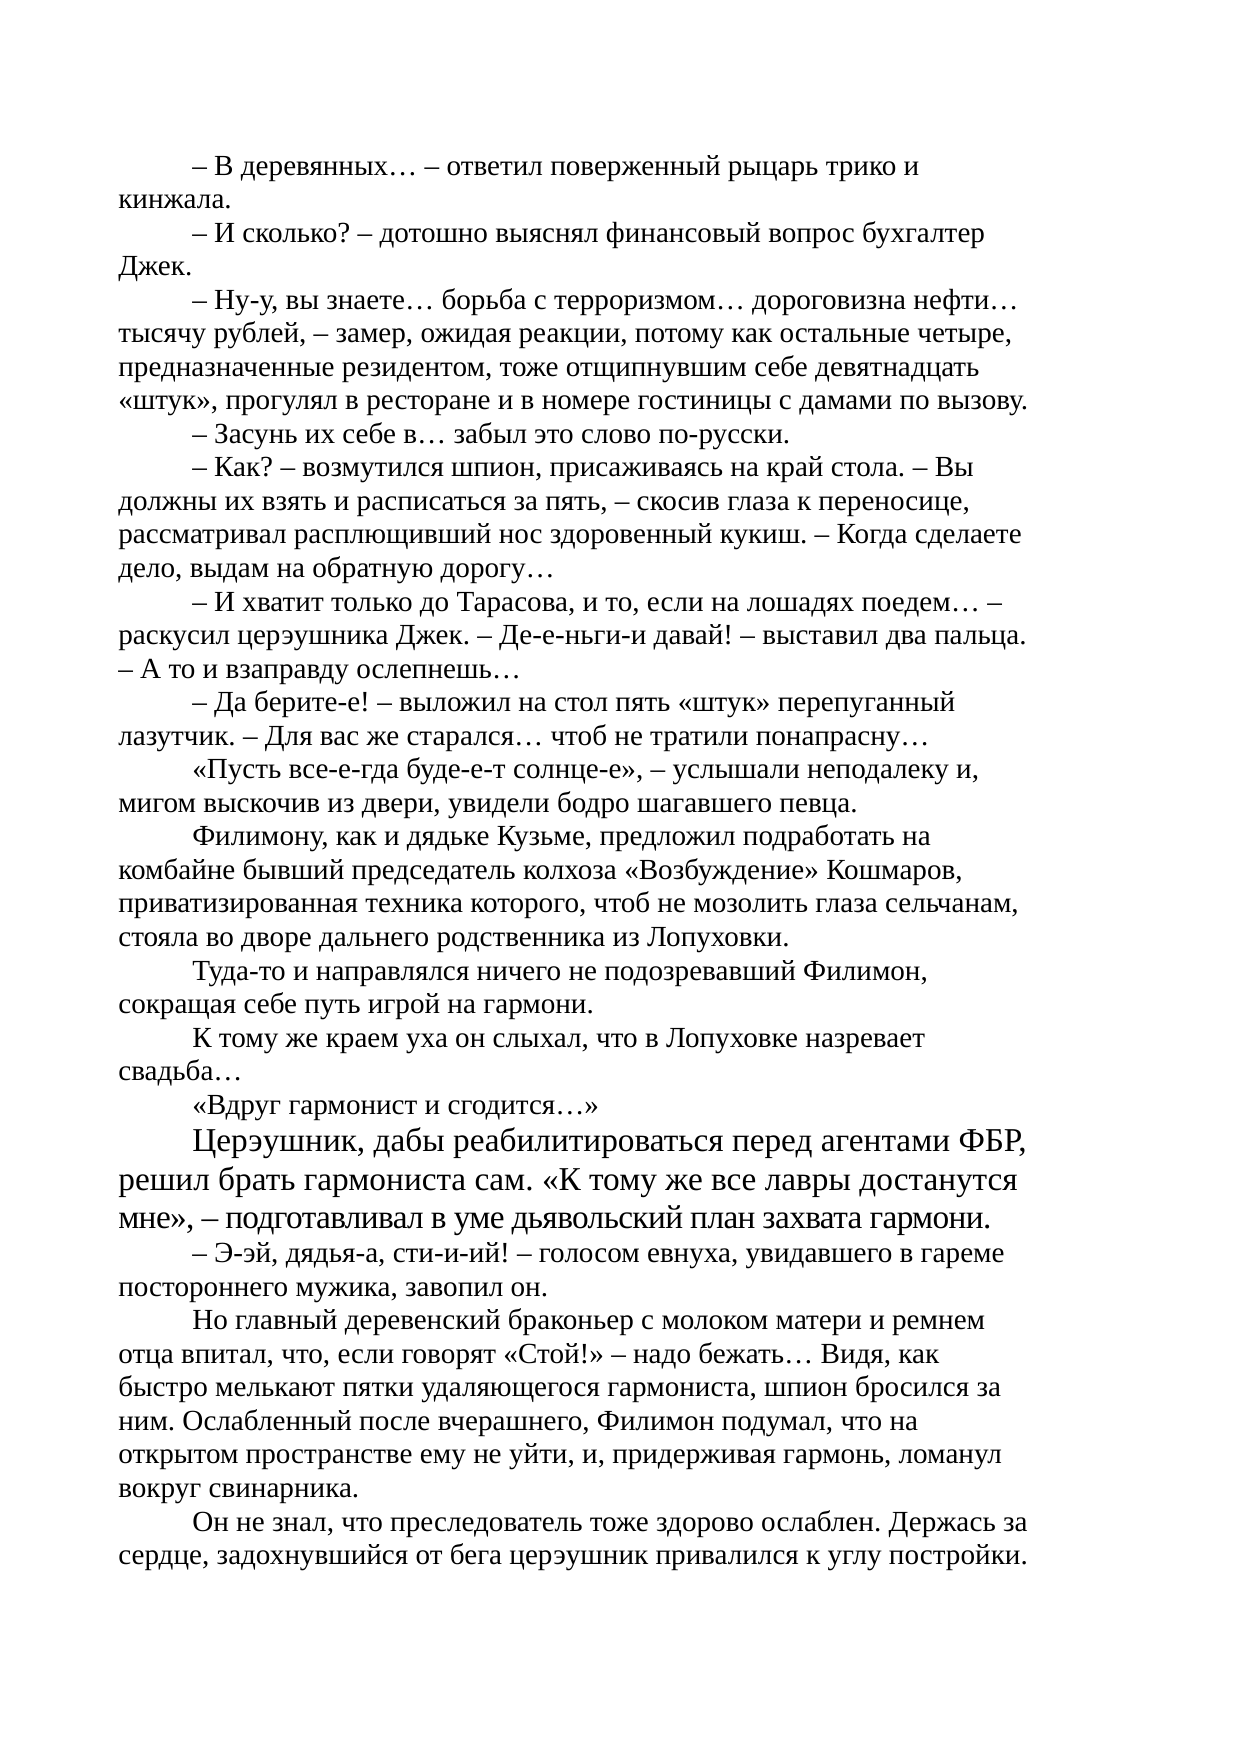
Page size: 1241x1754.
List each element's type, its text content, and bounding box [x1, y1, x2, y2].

text – Нy-у, вы знаете… борьба с терроризмом… дороговизна нефти… тысячу рублей, – замер, ожидая реакции, потому как остальные четыре, предназначенные резидентом, тоже отщипнувшим себе девятнадцать «штук», прогулял в ресторане и в номере гостиницы с дамами по вызову. [118, 282, 1033, 416]
text – И хватит только до Тарасова, и то, если на лошадях поедем… – раскусил церэушника Джек. – Де-е-ньги-и давай! – выставил два пальца. – А то и взаправду ослепнешь… [118, 584, 1033, 684]
text – Да берите-е! – выложил на стол пять «штук» перепуганный лазутчик. – Для вас же старался… чтоб не тратили понапрасну… [118, 684, 1033, 751]
text – Э-эй, дядья-а, сти-и-ий! – голосом евнуха, увидавшего в гареме постороннего мужика, завопил он. [118, 1235, 1033, 1302]
text Он не знал, что преследователь тоже здорово ослаблен. Держась за сердце, задохнувшийся от бега церэушник привалился к углу постройки. [118, 1504, 1033, 1571]
text «Пусть все-е-гда буде-е-т солнце-е», – услышали неподалеку и, мигом выскочив из двери, увидели бодро шагавшего певца. [118, 751, 1033, 818]
text – Как? – возмутился шпион, присаживаясь на край стола. – Вы должны их взять и расписаться за пять, – скосив глаза к переносице, рассматривал расплющивший нос здоровенный кукиш. – Когда сделаете дело, выдам на обратную дорогу… [118, 449, 1033, 584]
text Но главный деревенский браконьер с молоком матери и ремнем отца впитал, что, если говорят «Стой!» – надо бежать… Видя, как быстро мелькают пятки удаляющегося гармониста, шпион бросился за ним. Ослабленный после вчерашнего, Филимон подумал, что на открытом пространстве ему не уйти, и, придерживая гармонь, ломанул вокруг свинарника. [118, 1302, 1033, 1504]
text Церэушник, дабы реабилитироваться перед агентами ФБР, решил брать гармониста caм. «К тому же все лавры достанутся мне», – подготавливал в уме дьявольский план захвата гармони. [118, 1120, 1033, 1235]
text Туда-то и направлялся ничего не подозревавший Филимон, сокращая себе путь игрой на гармони. [118, 953, 1033, 1020]
text – В деревянных… – ответил поверженный рыцарь трико и кинжала. [118, 148, 1033, 215]
text – И сколько? – дотошно выяснял финансовый вопрос бухгалтер Джек. [118, 215, 1033, 282]
text К тому же краем уха он слыхал, что в Лопуховке назревает свадьба… [118, 1020, 1033, 1087]
text Филимону, как и дядьке Кузьме, предложил подработать на комбайне бывший председатель колхоза «Возбуждение» Кошмаров, приватизированная техника которого, чтоб не мозолить глаза сельчанам, стояла во дворе дальнего родственника из Лопуховки. [118, 818, 1033, 953]
text – Засунь их себе в… забыл это слово по-русски. [118, 416, 1033, 449]
text «Вдруг гармонист и сгодится…» [118, 1087, 1033, 1120]
